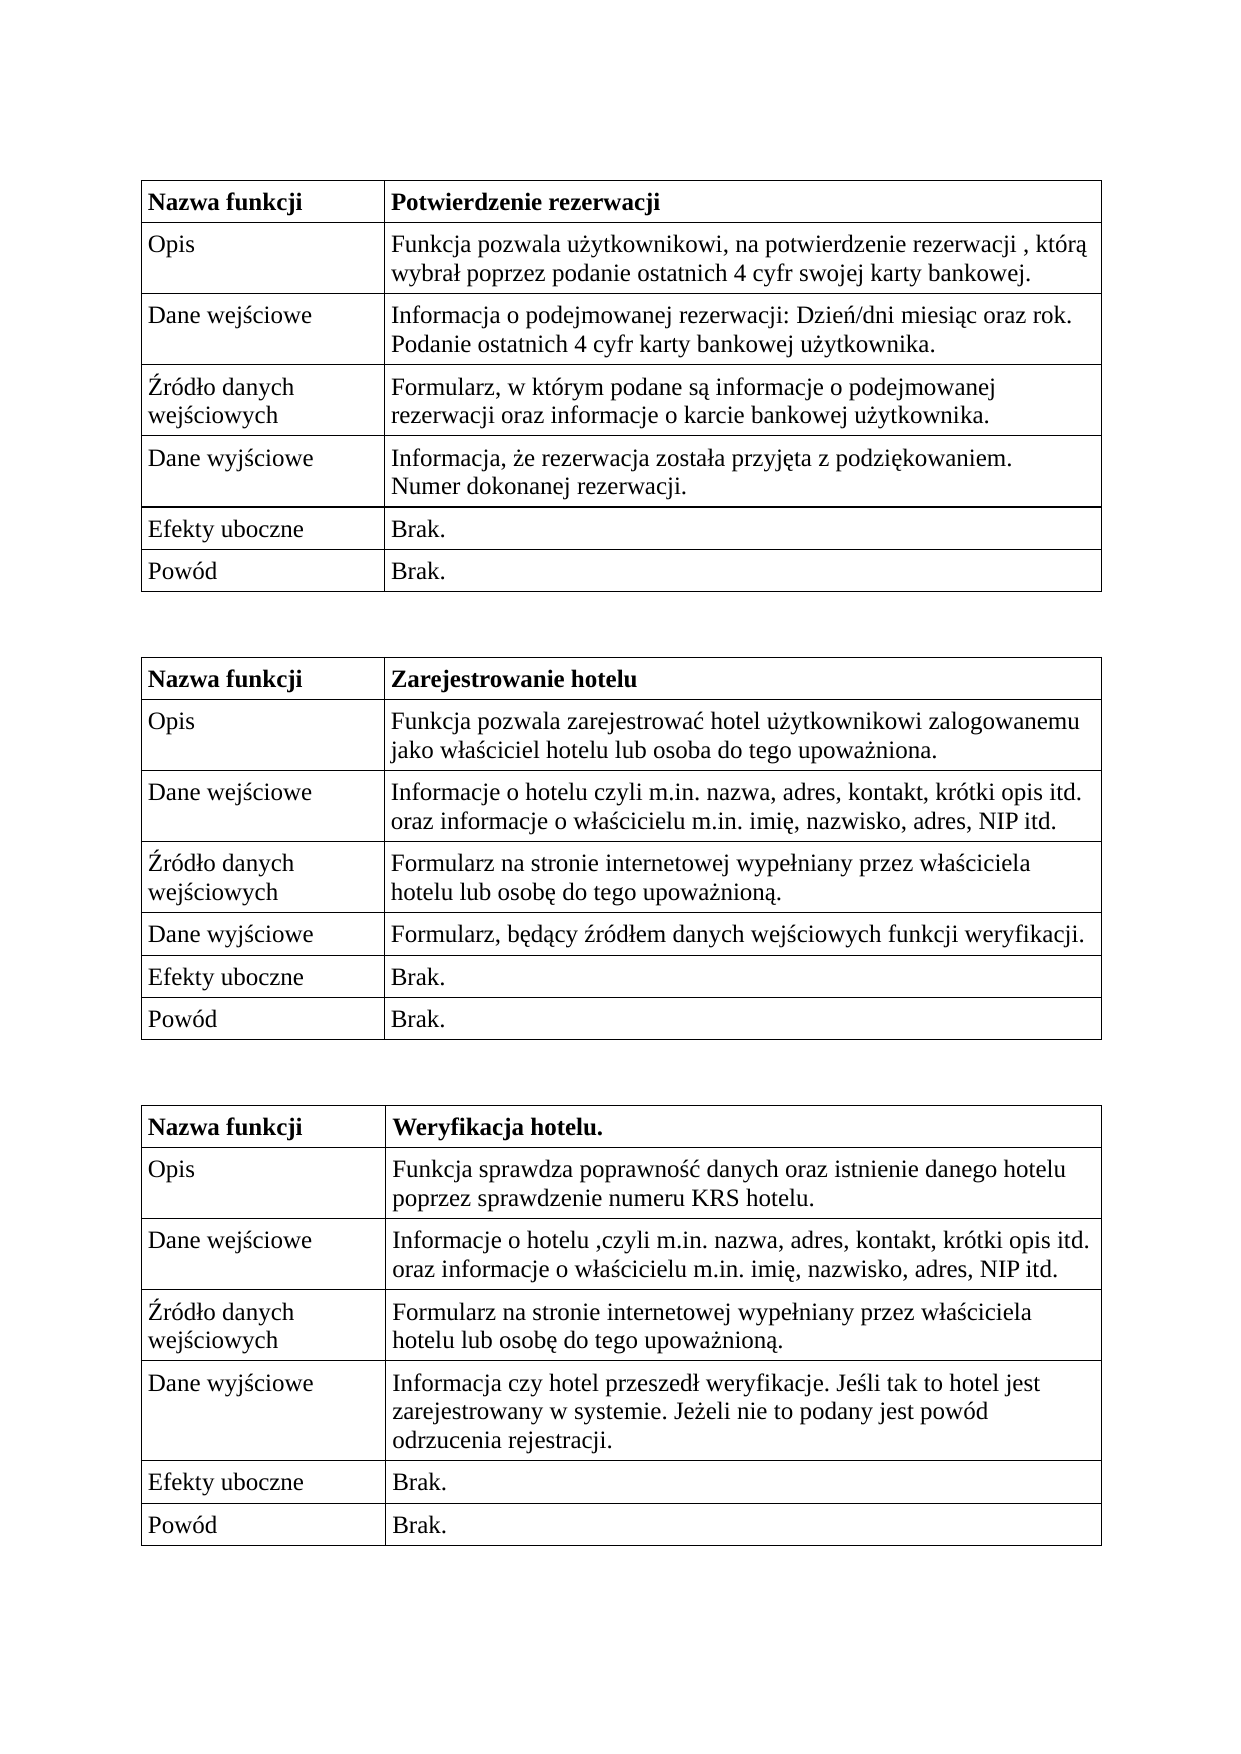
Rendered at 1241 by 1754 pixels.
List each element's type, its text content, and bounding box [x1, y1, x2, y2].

table_cell Formularz, w którym podane są informacje o podejmowanej rezerwacji oraz informacje o karcie bankowej użytkownika. [385, 365, 1101, 435]
table_cell Funkcja pozwala użytkownikowi, na potwierdzenie rezerwacji , którą wybrał poprzez podanie ostatnich 4 cyfr swojej karty bankowej. [385, 223, 1101, 293]
table_cell Opis [142, 1148, 385, 1218]
table_header Zarejestrowanie hotelu [385, 658, 1101, 699]
table_header Weryfikacja hotelu. [386, 1106, 1101, 1147]
table_header Nazwa funkcji [142, 658, 384, 699]
table_cell Powód [142, 1504, 385, 1545]
table_cell Funkcja sprawdza poprawność danych oraz istnienie danego hotelu poprzez sprawdzenie numeru KRS hotelu. [386, 1148, 1101, 1218]
table_cell Informacja, że rezerwacja została przyjęta z podziękowaniem. Numer dokonanej rezerwacji. [385, 436, 1101, 506]
table_cell Brak. [385, 998, 1101, 1039]
table_cell Dane wejściowe [142, 771, 384, 841]
table_cell Dane wejściowe [142, 294, 384, 364]
table_cell Źródło danych wejściowych [142, 842, 384, 912]
table_cell Dane wejściowe [142, 1219, 385, 1289]
table_cell Formularz na stronie internetowej wypełniany przez właściciela hotelu lub osobę do tego upoważnioną. [386, 1290, 1101, 1360]
table_header Potwierdzenie rezerwacji [385, 181, 1101, 222]
table_cell Dane wyjściowe [142, 436, 384, 506]
table_cell Efekty uboczne [142, 508, 384, 549]
table_cell Efekty uboczne [142, 1461, 385, 1502]
table_cell Brak. [385, 550, 1101, 591]
table_cell Informacje o hotelu ,czyli m.in. nazwa, adres, kontakt, krótki opis itd. oraz informacje o właścicielu m.in. imię, nazwisko, adres, NIP itd. [386, 1219, 1101, 1289]
table_cell Informacje o hotelu czyli m.in. nazwa, adres, kontakt, krótki opis itd. oraz informacje o właścicielu m.in. imię, nazwisko, adres, NIP itd. [385, 771, 1101, 841]
table_header Nazwa funkcji [142, 181, 384, 222]
table_cell Dane wyjściowe [142, 1361, 385, 1460]
table_cell Źródło danych wejściowych [142, 365, 384, 435]
table_cell Brak. [385, 956, 1101, 997]
table_cell Dane wyjściowe [142, 913, 384, 954]
table_cell Formularz, będący źródłem danych wejściowych funkcji weryfikacji. [385, 913, 1101, 954]
table_cell Opis [142, 700, 384, 770]
table_cell Źródło danych wejściowych [142, 1290, 385, 1360]
table_cell Funkcja pozwala zarejestrować hotel użytkownikowi zalogowanemu jako właściciel hotelu lub osoba do tego upoważniona. [385, 700, 1101, 770]
table_cell Informacja czy hotel przeszedł weryfikacje. Jeśli tak to hotel jest zarejestrowany w systemie. Jeżeli nie to podany jest powód odrzucenia rejestracji. [386, 1361, 1101, 1460]
table_cell Powód [142, 998, 384, 1039]
table_cell Opis [142, 223, 384, 293]
table_cell Informacja o podejmowanej rezerwacji: Dzień/dni miesiąc oraz rok. Podanie ostatnich 4 cyfr karty bankowej użytkownika. [385, 294, 1101, 364]
table_cell Formularz na stronie internetowej wypełniany przez właściciela hotelu lub osobę do tego upoważnioną. [385, 842, 1101, 912]
table_cell Efekty uboczne [142, 956, 384, 997]
table_header Nazwa funkcji [142, 1106, 385, 1147]
table_cell Brak. [385, 508, 1101, 549]
table_cell Brak. [386, 1504, 1101, 1545]
table_cell Brak. [386, 1461, 1101, 1502]
table_cell Powód [142, 550, 384, 591]
